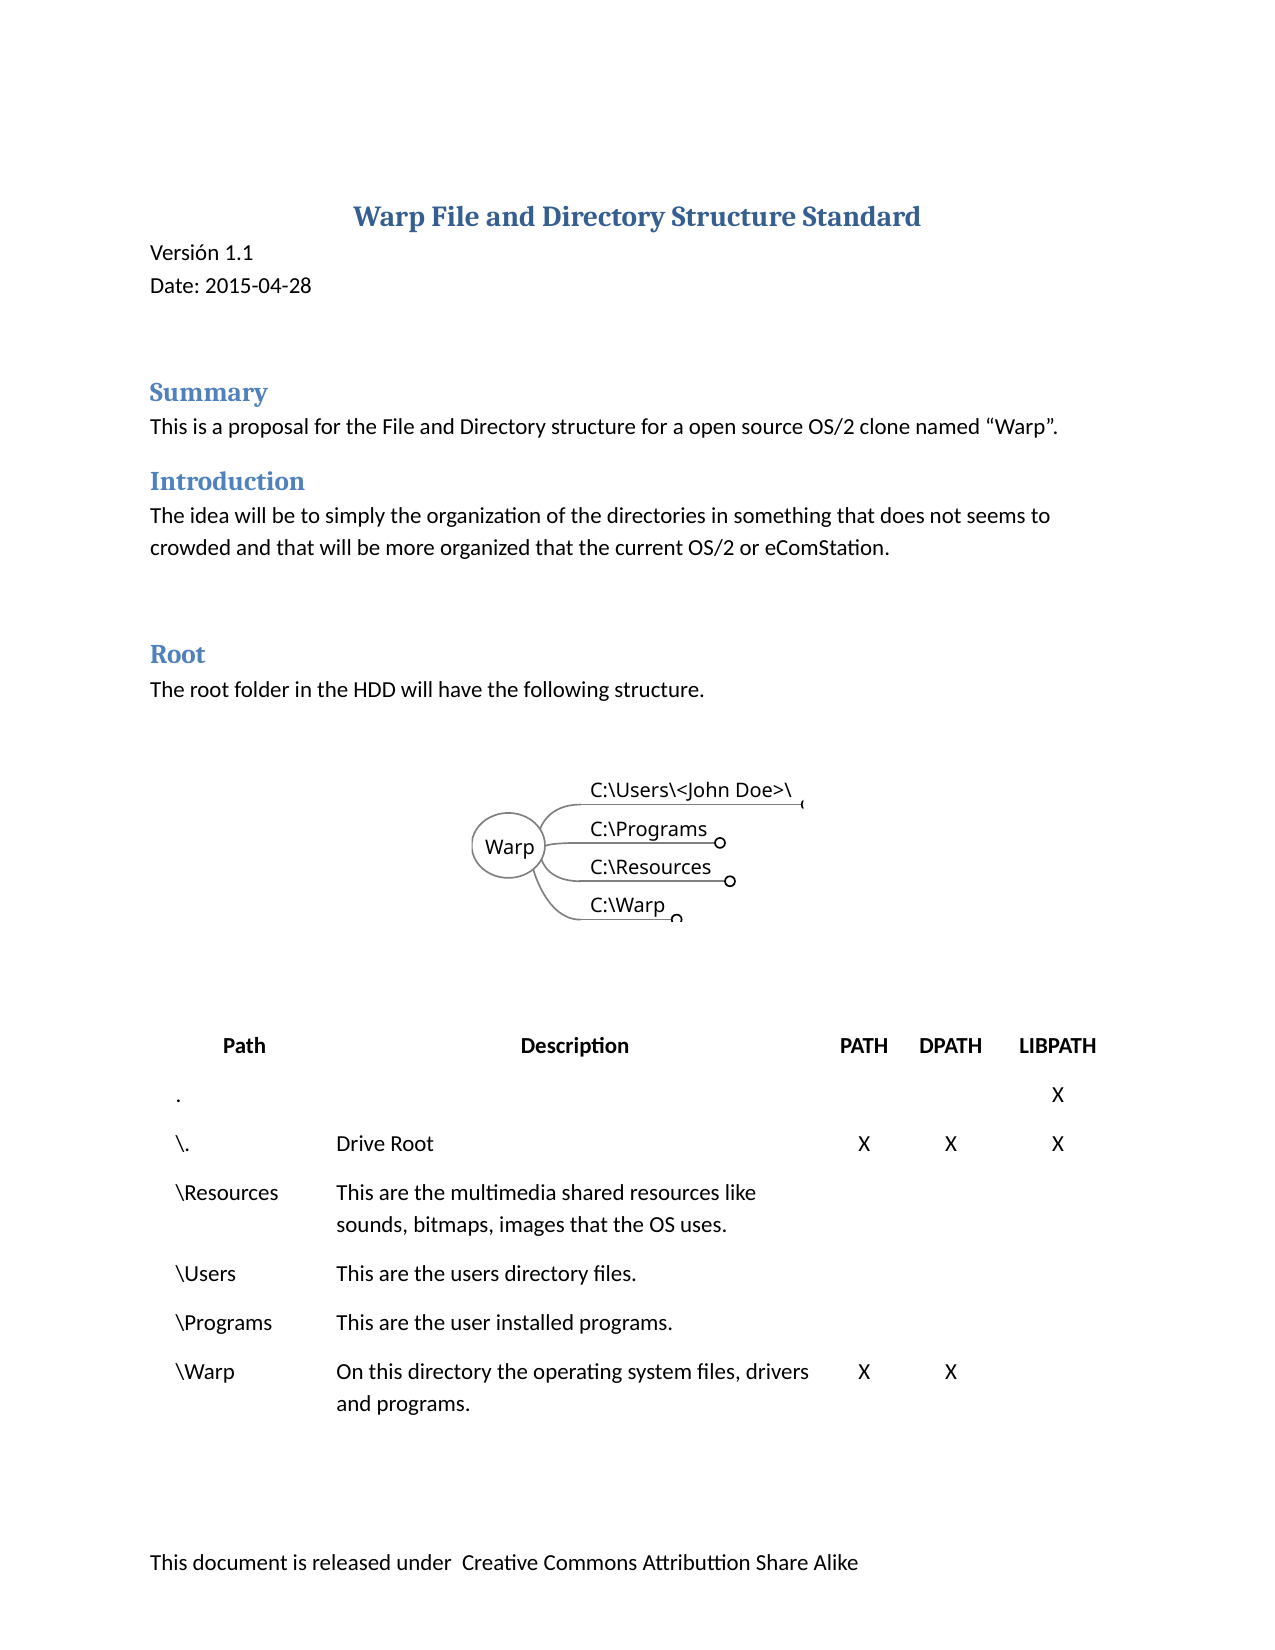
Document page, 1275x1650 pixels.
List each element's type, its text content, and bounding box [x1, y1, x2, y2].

table_cell [998, 1308, 1117, 1357]
table_header DPATH [903, 1031, 998, 1080]
text The root folder in the HDD will have the following structure. [150, 675, 1125, 703]
table_cell [903, 1080, 998, 1129]
table_cell \. [164, 1129, 325, 1178]
table_header PATH [825, 1031, 903, 1080]
table_cell [325, 1080, 825, 1129]
table_header Description [325, 1031, 825, 1080]
table_cell [998, 1259, 1117, 1308]
table_cell [825, 1178, 903, 1259]
table_cell On this directory the operating system files, drivers and programs. [325, 1357, 825, 1438]
table_cell This are the user installed programs. [325, 1308, 825, 1357]
table_cell [903, 1259, 998, 1308]
subtitle Introduction [150, 466, 1125, 497]
table_cell X [825, 1357, 903, 1438]
subtitle Warp File and Directory Structure Standard [150, 200, 1125, 233]
table_cell \Programs [164, 1308, 325, 1357]
table_cell \Users [164, 1259, 325, 1308]
table_cell X [903, 1129, 998, 1178]
text This is a proposal for the File and Directory structure for a open source OS/2 clone named “Warp”. [150, 412, 1125, 441]
table_cell This are the multimedia shared resources like sounds, bitmaps, images that the OS uses. [325, 1178, 825, 1259]
table_cell This are the users directory files. [325, 1259, 825, 1308]
table_cell X [998, 1129, 1117, 1178]
table_cell [998, 1357, 1117, 1438]
table_header Path [164, 1031, 325, 1080]
table_cell X [998, 1080, 1117, 1129]
table_cell [825, 1308, 903, 1357]
table_cell [998, 1178, 1117, 1259]
table_header LIBPATH [998, 1031, 1117, 1080]
table_cell X [825, 1129, 903, 1178]
table_cell \Resources [164, 1178, 325, 1259]
subtitle Summary [150, 377, 1125, 408]
table_cell \Warp [164, 1357, 325, 1438]
text The idea will be to simply the organization of the directories in something that does not seems to crowded and that will be more organized that the current OS/2 or eComStation. [150, 501, 1125, 561]
table_cell [825, 1259, 903, 1308]
table_cell . [164, 1080, 325, 1129]
table_cell [903, 1178, 998, 1259]
table_cell [903, 1308, 998, 1357]
table_cell X [903, 1357, 998, 1438]
text Versión 1.1 Date: 2015-04-28 [150, 238, 1125, 299]
subtitle Root [150, 639, 1125, 671]
table_cell Drive Root [325, 1129, 825, 1178]
table_cell [825, 1080, 903, 1129]
